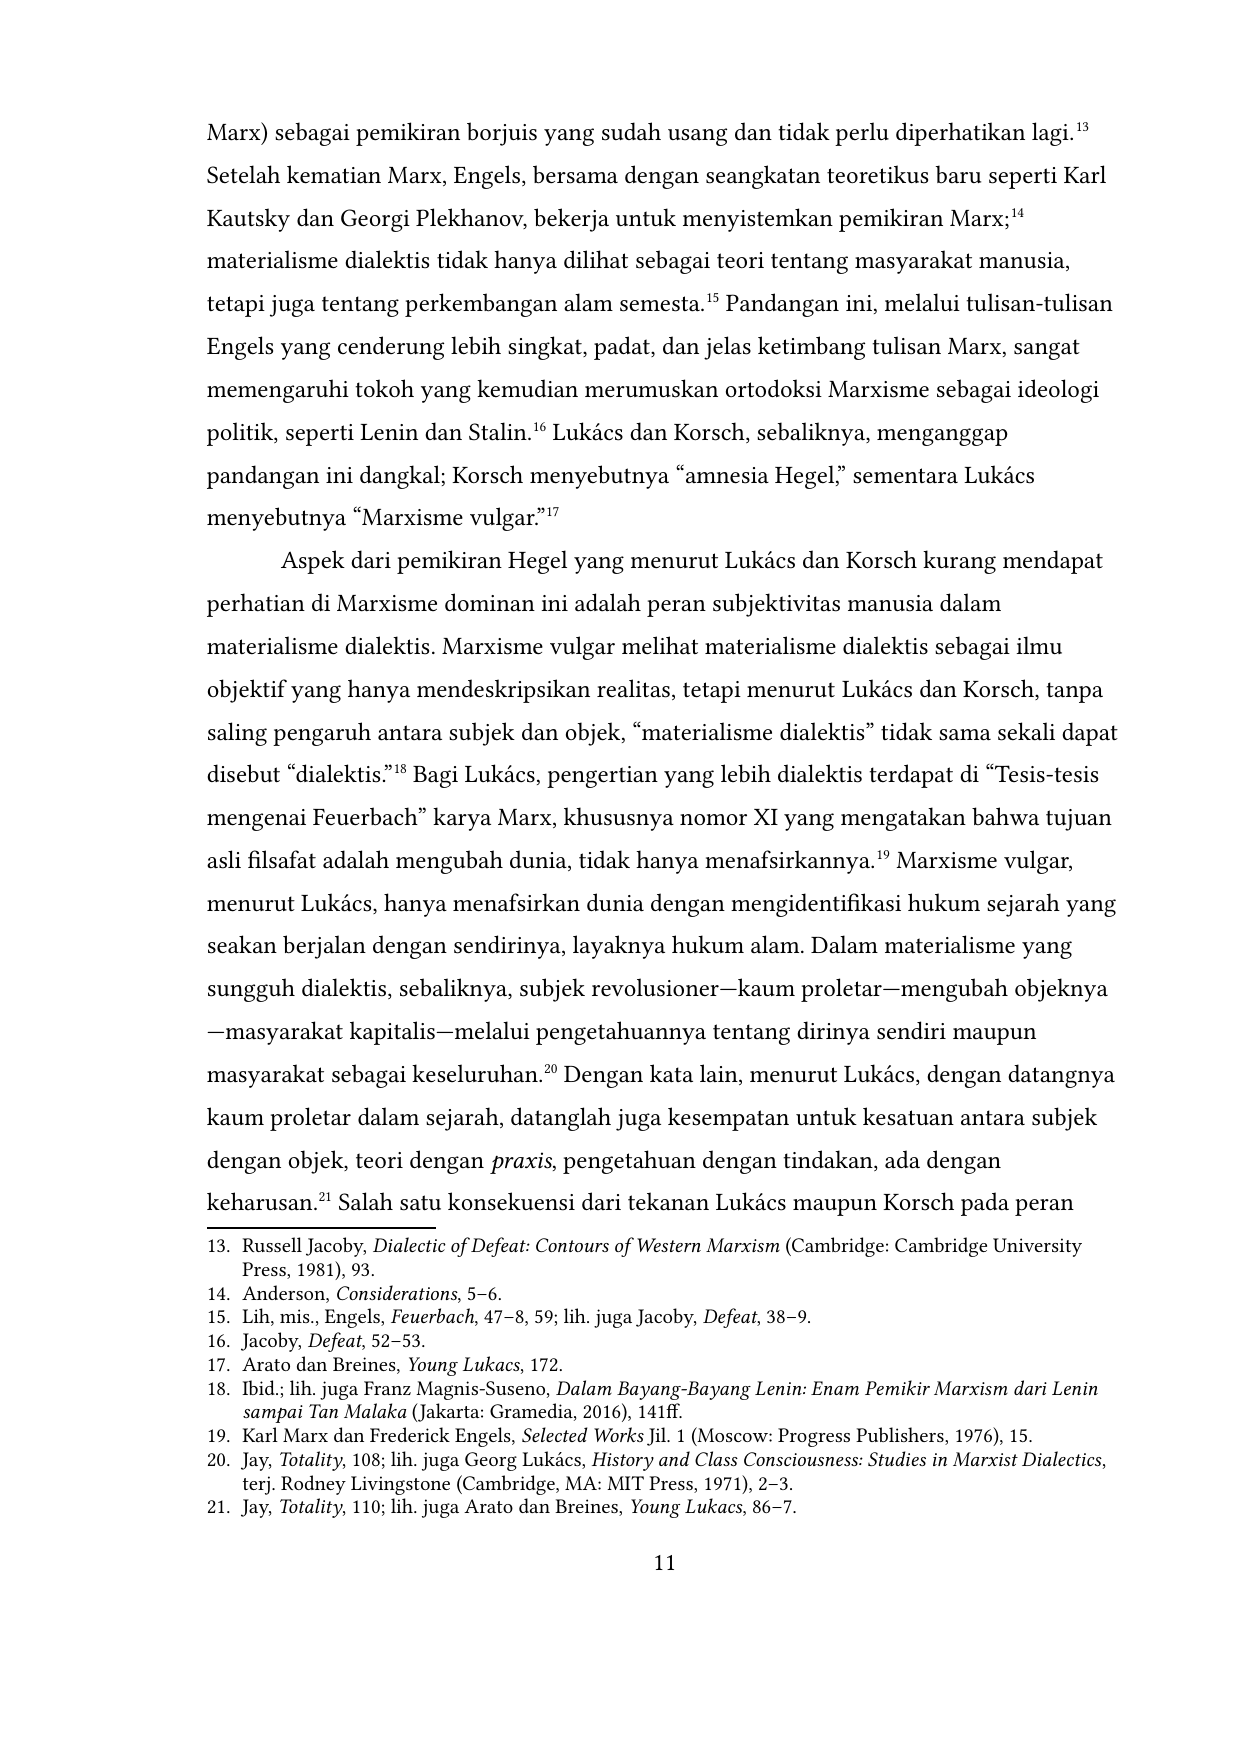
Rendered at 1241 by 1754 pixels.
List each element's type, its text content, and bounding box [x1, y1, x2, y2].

text Lih, mis., Engels, Feuerbach, 47–8, 59; lih. juga Jacoby, Defeat, 38–9. [207, 1305, 1122, 1329]
text Marx) sebagai pemikiran borjuis yang sudah usang dan tidak perlu diperhatikan lagi. Setelah kematian Marx, Engels, bersama dengan seangkatan teoretikus baru seperti Karl Kautsky dan Georgi Plekhanov, bekerja untuk menyistemkan pemikiran Marx; materialisme dialektis tidak hanya dilihat sebagai teori tentang masyarakat manusia, tetapi juga tentang perkembangan alam semesta. Pandangan ini, melalui tulisan-tulisan Engels yang cenderung lebih singkat, padat, dan jelas ketimbang tulisan Marx, sangat memengaruhi tokoh yang kemudian merumuskan ortodoksi Marxisme sebagai ideologi politik, seperti Lenin dan Stalin. Lukács dan Korsch, sebaliknya, menganggap pandangan ini dangkal; Korsch menyebutnya “amnesia Hegel,” sementara Lukács menyebutnya “Marxisme vulgar.” [207, 118, 1122, 532]
text Ibid.; lih. juga Franz Magnis-Suseno, Dalam Bayang-Bayang Lenin: Enam Pemikir Marxism dari Lenin sampai Tan Malaka (Jakarta: Gramedia, 2016), 141ff. [207, 1376, 1122, 1424]
text Karl Marx dan Frederick Engels, Selected Works Jil. 1 (Moscow: Progress Publishers, 1976), 15. [207, 1424, 1122, 1447]
text Arato dan Breines, Young Lukacs, 172. [207, 1352, 1122, 1376]
text Jay, Totality, 108; lih. juga Georg Lukács, History and Class Consciousness: Studies in Marxist Dialectics, terj. Rodney Livingstone (Cambridge, MA: MIT Press, 1971), 2–3. [207, 1447, 1122, 1495]
text Jay, Totality, 110; lih. juga Arato dan Breines, Young Lukacs, 86–7. [207, 1495, 1122, 1519]
text Aspek dari pemikiran Hegel yang menurut Lukács dan Korsch kurang mendapat perhatian di Marxisme dominan ini adalah peran subjektivitas manusia dalam materialisme dialektis. Marxisme vulgar melihat materialisme dialektis sebagai ilmu objektif yang hanya mendeskripsikan realitas, tetapi menurut Lukács dan Korsch, tanpa saling pengaruh antara subjek dan objek, “materialisme dialektis” tidak sama sekali dapat disebut “dialektis.” Bagi Lukács, pengertian yang lebih dialektis terdapat di “Tesis-tesis mengenai Feuerbach” karya Marx, khususnya nomor XI yang mengatakan bahwa tujuan asli filsafat adalah mengubah dunia, tidak hanya menafsirkannya. Marxisme vulgar, menurut Lukács, hanya menafsirkan dunia dengan mengidentifikasi hukum sejarah yang seakan berjalan dengan sendirinya, layaknya hukum alam. Dalam materialisme yang sungguh dialektis, sebaliknya, subjek revolusioner—kaum proletar—mengubah objeknya—masyarakat kapitalis—melalui pengetahuannya tentang dirinya sendiri maupun masyarakat sebagai keseluruhan. Dengan kata lain, menurut Lukács, dengan datangnya kaum proletar dalam sejarah, datanglah juga kesempatan untuk kesatuan antara subjek dengan objek, teori dengan praxis, pengetahuan dengan tindakan, ada dengan keharusan. Salah satu konsekuensi dari tekanan Lukács maupun Korsch pada peran [207, 546, 1122, 1217]
text Russell Jacoby, Dialectic of Defeat: Contours of Western Marxism (Cambridge: Cambridge University Press, 1981), 93. [207, 1234, 1122, 1281]
text Anderson, Considerations, 5–6. [207, 1281, 1122, 1305]
text Jacoby, Defeat, 52–53. [207, 1329, 1122, 1352]
